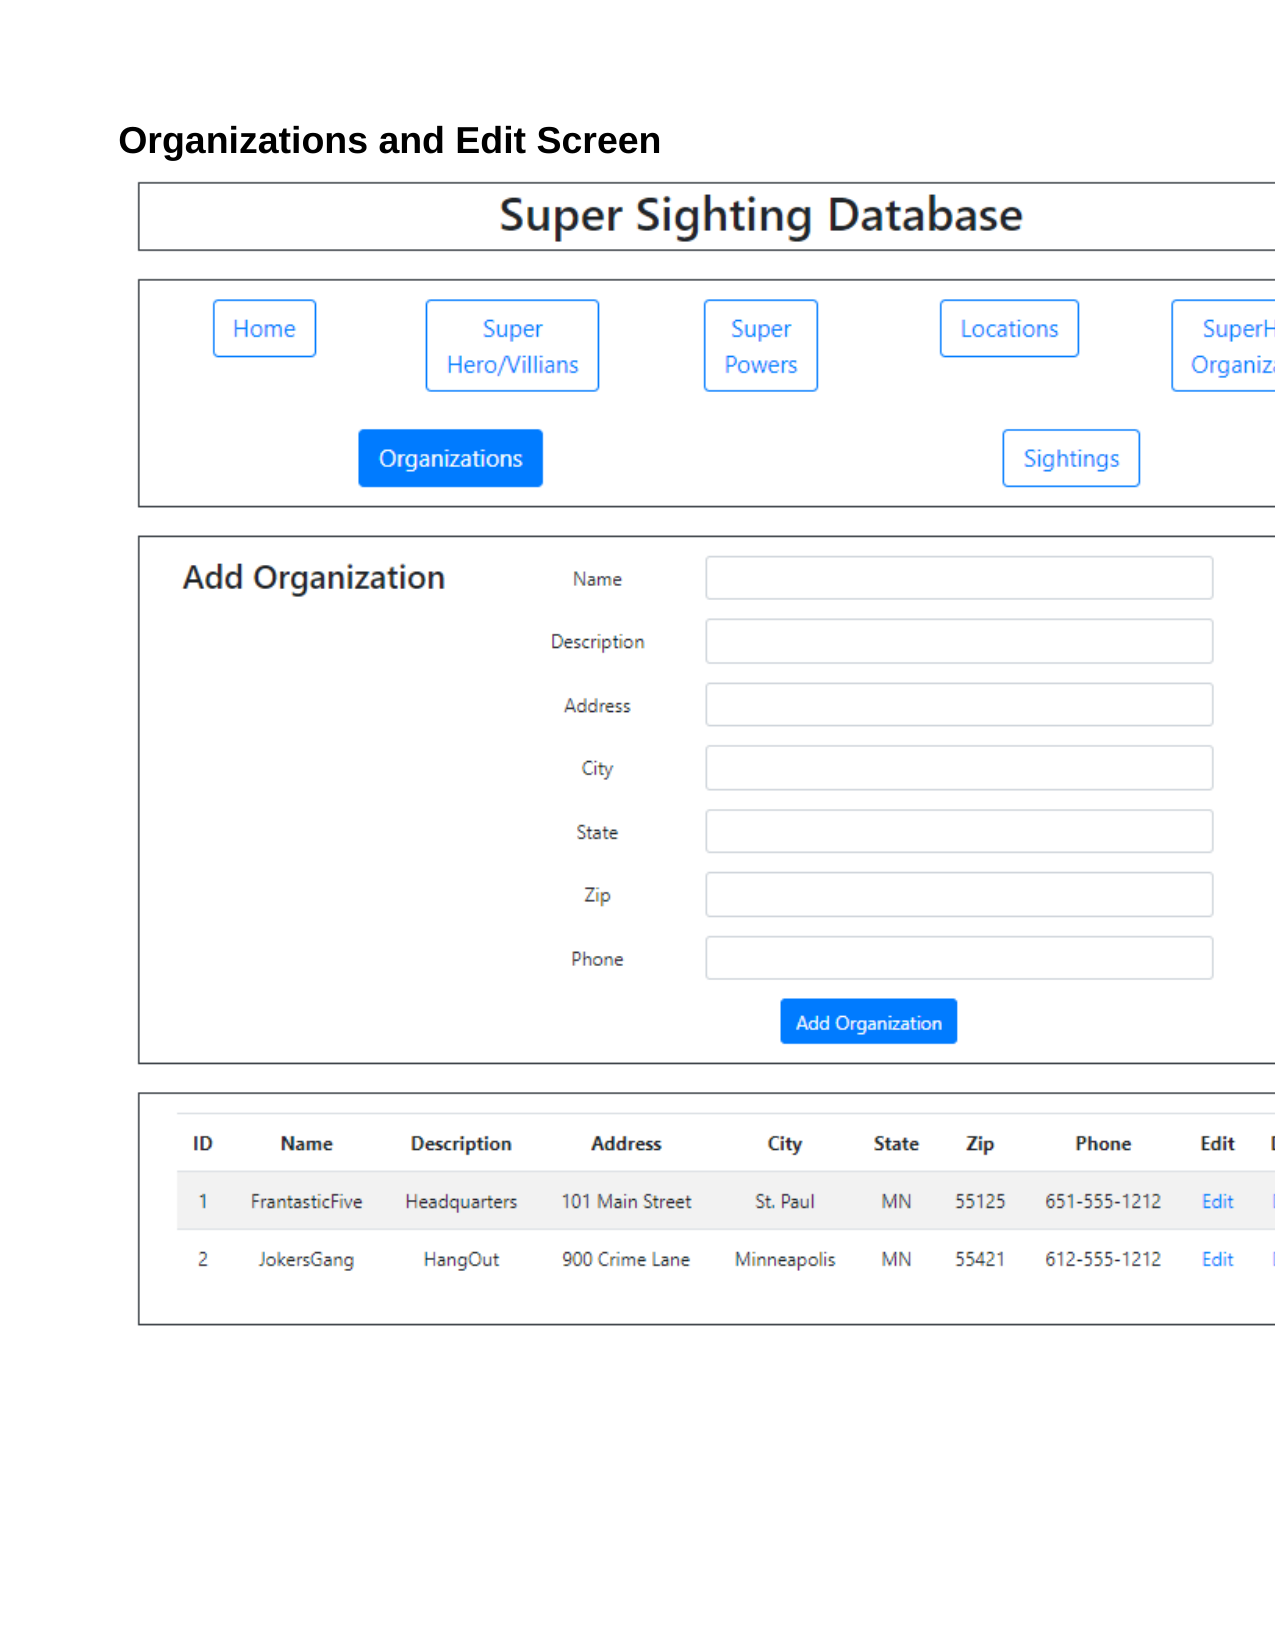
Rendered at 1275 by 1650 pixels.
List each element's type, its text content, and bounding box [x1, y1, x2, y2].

picture [118, 173, 1275, 1346]
subtitle Organizations and Edit Screen [118, 118, 1157, 161]
